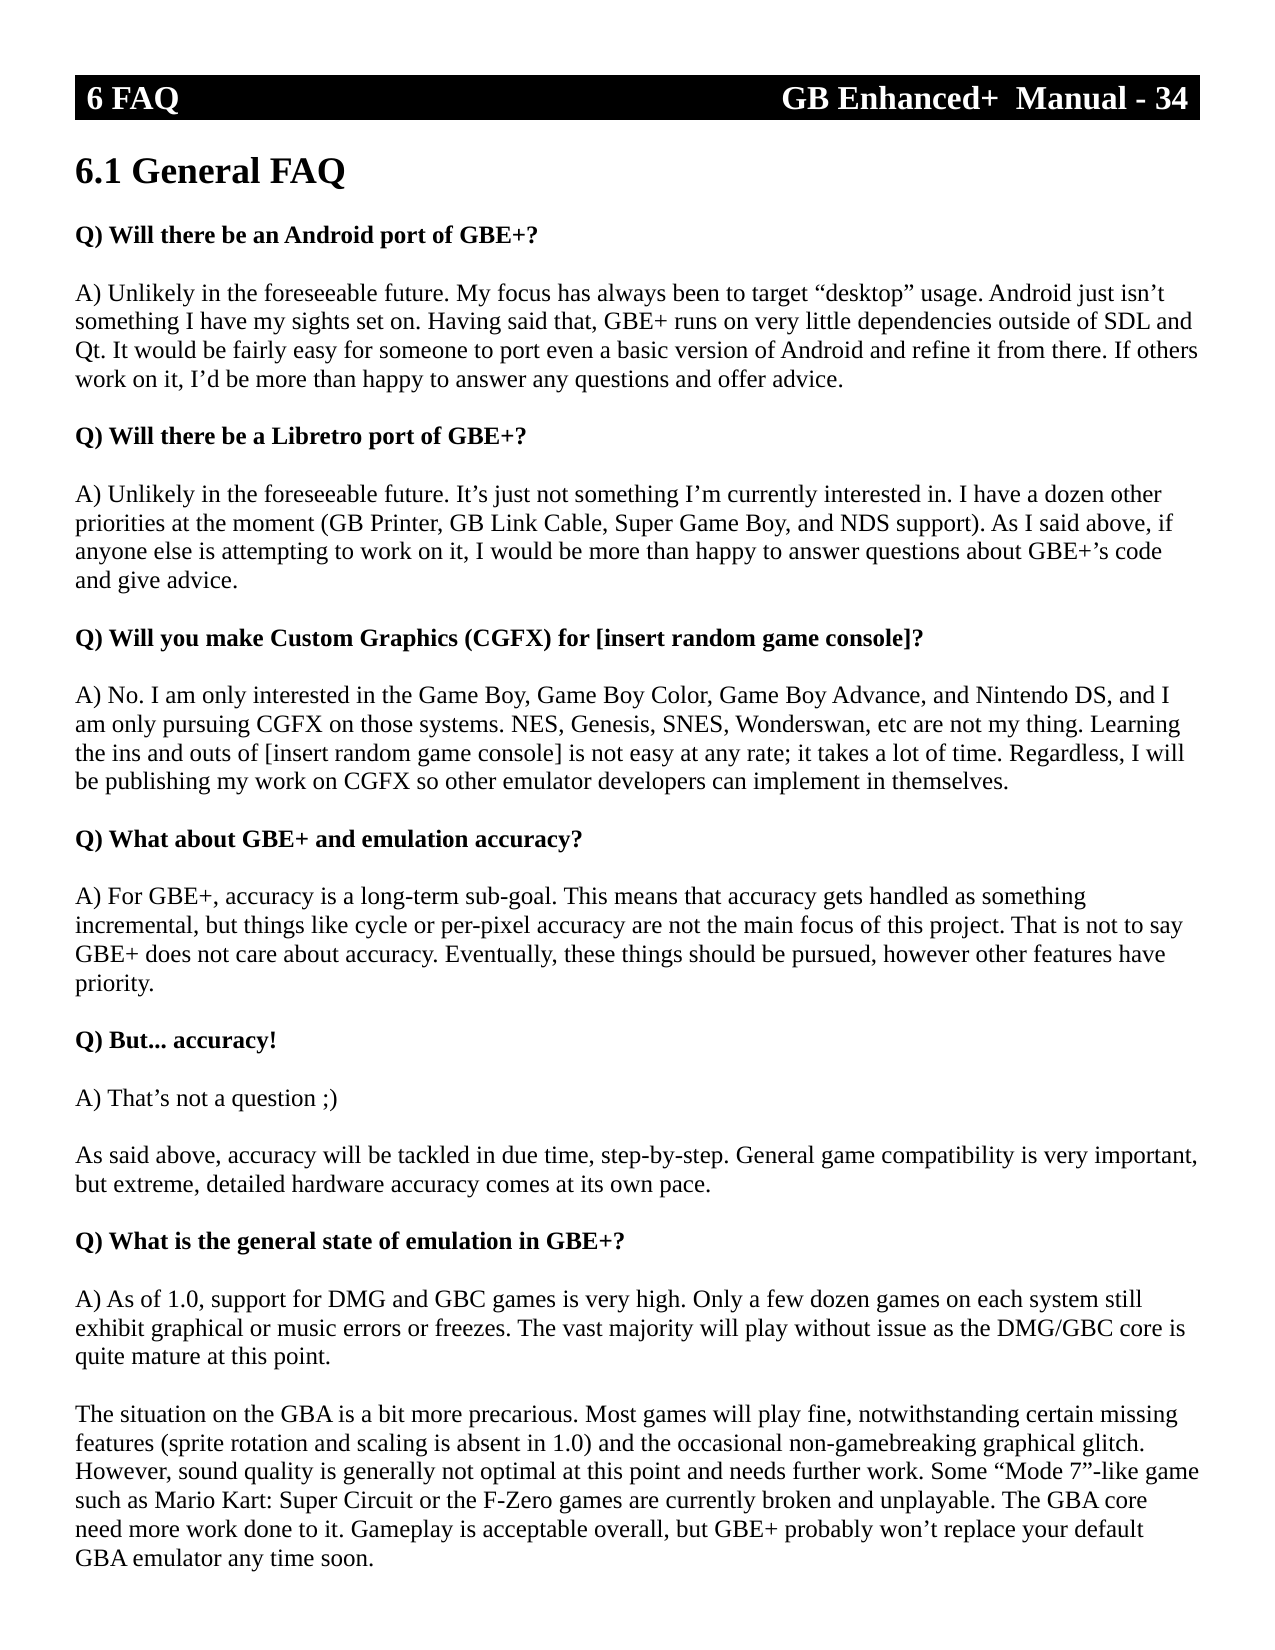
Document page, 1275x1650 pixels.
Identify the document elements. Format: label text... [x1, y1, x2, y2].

text Q) What about GBE+ and emulation accuracy? [75, 824, 1200, 853]
text Q) Will there be a Libretro port of GBE+? [75, 421, 1200, 450]
text As said above, accuracy will be tackled in due time, step-by-step. General game compatibility is very important, but extreme, detailed hardware accuracy comes at its own pace. [75, 1140, 1200, 1198]
text A) No. I am only interested in the Game Boy, Game Boy Color, Game Boy Advance, and Nintendo DS, and I am only pursuing CGFX on those systems. NES, Genesis, SNES, Wonderswan, etc are not my thing. Learning the ins and outs of [insert random game console] is not easy at any rate; it takes a lot of time. Regardless, I will be publishing my work on CGFX so other emulator developers can implement in themselves. [75, 680, 1200, 795]
text A) As of 1.0, support for DMG and GBC games is very high. Only a few dozen games on each system still exhibit graphical or music errors or freezes. The vast majority will play without issue as the DMG/GBC core is quite mature at this point. [75, 1284, 1200, 1370]
text A) For GBE+, accuracy is a long-term sub-goal. This means that accuracy gets handled as something incremental, but things like cycle or per-pixel accuracy are not the main focus of this project. That is not to say GBE+ does not care about accuracy. Eventually, these things should be pursued, however other features have priority. [75, 881, 1200, 996]
text The situation on the GBA is a bit more precarious. Most games will play fine, notwithstanding certain missing features (sprite rotation and scaling is absent in 1.0) and the occasional non-gamebreaking graphical glitch. However, sound quality is generally not optimal at this point and needs further work. Some “Mode 7”-like game such as Mario Kart: Super Circuit or the F-Zero games are currently broken and unplayable. The GBA core need more work done to it. Gameplay is acceptable overall, but GBE+ probably won’t replace your default GBA emulator any time soon. [75, 1399, 1200, 1571]
text 6.1 General FAQ [75, 148, 1200, 191]
text A) That’s not a question ;) [75, 1083, 1200, 1111]
text Q) Will there be an Android port of GBE+? [75, 220, 1200, 249]
text Q) But... accuracy! [75, 1025, 1200, 1054]
text 6 FAQ GB Enhanced+ Manual - 34 [75, 75, 1200, 119]
text Q) Will you make Custom Graphics (CGFX) for [insert random game console]? [75, 623, 1200, 651]
text A) Unlikely in the foreseeable future. It’s just not something I’m currently interested in. I have a dozen other priorities at the moment (GB Printer, GB Link Cable, Super Game Boy, and NDS support). As I said above, if anyone else is attempting to work on it, I would be more than happy to answer questions about GBE+’s code and give advice. [75, 479, 1200, 594]
text A) Unlikely in the foreseeable future. My focus has always been to target “desktop” usage. Android just isn’t something I have my sights set on. Having said that, GBE+ runs on very little dependencies outside of SDL and Qt. It would be fairly easy for someone to port even a basic version of Android and refine it from there. If others work on it, I’d be more than happy to answer any questions and offer advice. [75, 278, 1200, 393]
text Q) What is the general state of emulation in GBE+? [75, 1226, 1200, 1255]
